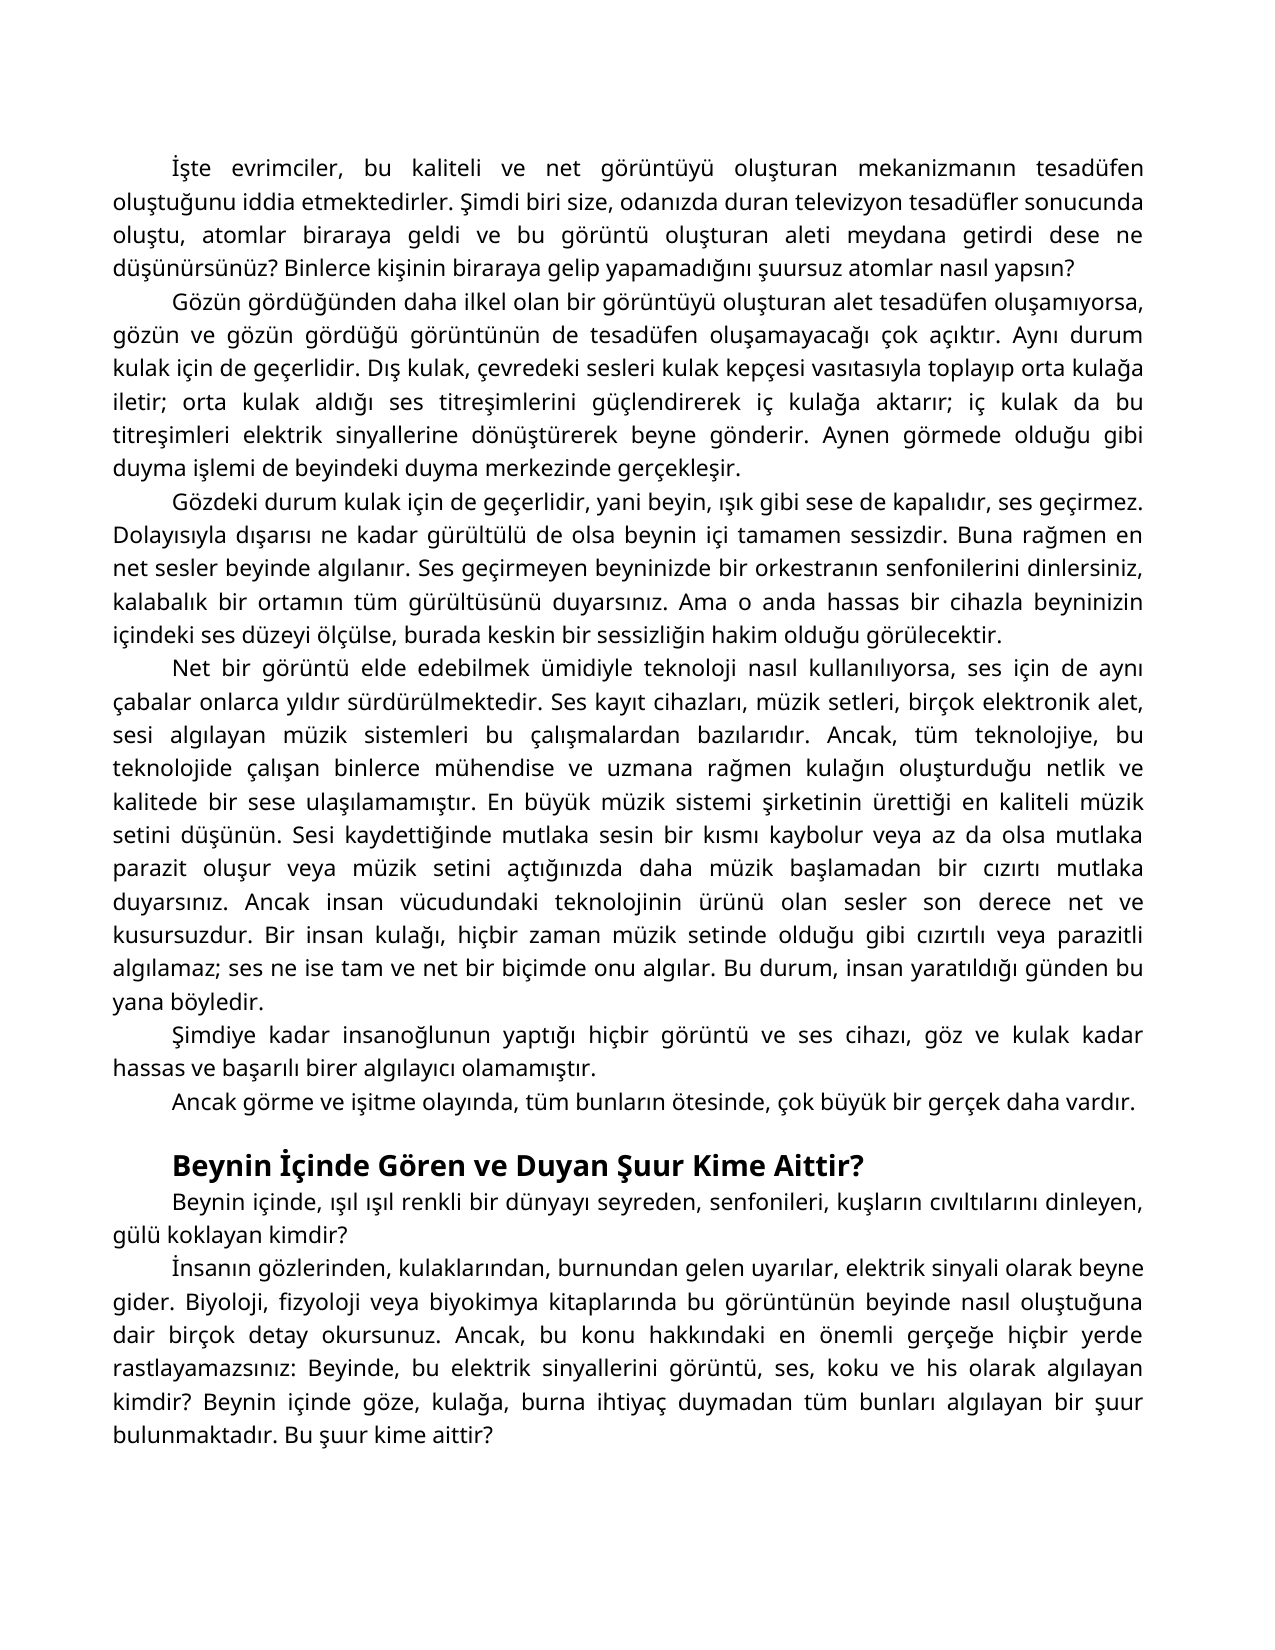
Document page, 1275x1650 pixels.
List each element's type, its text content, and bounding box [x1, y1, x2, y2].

text İnsanın gözlerinden, kulaklarından, burnundan gelen uyarılar, elektrik sinyali olarak beyne gider. Biyoloji, fizyoloji veya biyokimya kitaplarında bu görüntünün beyinde nasıl oluştuğuna dair birçok detay okursunuz. Ancak, bu konu hakkındaki en önemli gerçeğe hiçbir yerde rastlayamazsınız: Beyinde, bu elektrik sinyallerini görüntü, ses, koku ve his olarak algılayan kimdir? Beynin içinde göze, kulağa, burna ihtiyaç duymadan tüm bunları algılayan bir şuur bulunmaktadır. Bu şuur kime aittir? [112, 1250, 1145, 1450]
text Beynin İçinde Gören ve Duyan Şuur Kime Aittir? [112, 1150, 1145, 1183]
text Şimdiye kadar insanoğlunun yaptığı hiçbir görüntü ve ses cihazı, göz ve kulak kadar hassas ve başarılı birer algılayıcı olamamıştır. [112, 1017, 1145, 1083]
text Gözdeki durum kulak için de geçerlidir, yani beyin, ışık gibi sese de kapalıdır, ses geçirmez. Dolayısıyla dışarısı ne kadar gürültülü de olsa beynin içi tamamen sessizdir. Buna rağmen en net sesler beyinde algılanır. Ses geçirmeyen beyninizde bir orkestranın senfonilerini dinlersiniz, kalabalık bir ortamın tüm gürültüsünü duyarsınız. Ama o anda hassas bir cihazla beyninizin içindeki ses düzeyi ölçülse, burada keskin bir sessizliğin hakim olduğu görülecektir. [112, 483, 1145, 650]
text İşte evrimciler, bu kaliteli ve net görüntüyü oluşturan mekanizmanın tesadüfen oluştuğunu iddia etmektedirler. Şimdi biri size, odanızda duran televizyon tesadüfler sonucunda oluştu, atomlar biraraya geldi ve bu görüntü oluşturan aleti meydana getirdi dese ne düşünürsünüz? Binlerce kişinin biraraya gelip yapamadığını şuursuz atomlar nasıl yapsın? [112, 150, 1145, 283]
text Net bir görüntü elde edebilmek ümidiyle teknoloji nasıl kullanılıyorsa, ses için de aynı çabalar onlarca yıldır sürdürülmektedir. Ses kayıt cihazları, müzik setleri, birçok elektronik alet, sesi algılayan müzik sistemleri bu çalışmalardan bazılarıdır. Ancak, tüm teknolojiye, bu teknolojide çalışan binlerce mühendise ve uzmana rağmen kulağın oluşturduğu netlik ve kalitede bir sese ulaşılamamıştır. En büyük müzik sistemi şirketinin ürettiği en kaliteli müzik setini düşünün. Sesi kaydettiğinde mutlaka sesin bir kısmı kaybolur veya az da olsa mutlaka parazit oluşur veya müzik setini açtığınızda daha müzik başlamadan bir cızırtı mutlaka duyarsınız. Ancak insan vücudundaki teknolojinin ürünü olan sesler son derece net ve kusursuzdur. Bir insan kulağı, hiçbir zaman müzik setinde olduğu gibi cızırtılı veya parazitli algılamaz; ses ne ise tam ve net bir biçimde onu algılar. Bu durum, insan yaratıldığı günden bu yana böyledir. [112, 650, 1145, 1017]
text Beynin içinde, ışıl ışıl renkli bir dünyayı seyreden, senfonileri, kuşların cıvıltılarını dinleyen, gülü koklayan kimdir? [112, 1183, 1145, 1250]
text Ancak görme ve işitme olayında, tüm bunların ötesinde, çok büyük bir gerçek daha vardır. [112, 1083, 1145, 1117]
text Gözün gördüğünden daha ilkel olan bir görüntüyü oluşturan alet tesadüfen oluşamıyorsa, gözün ve gözün gördüğü görüntünün de tesadüfen oluşamayacağı çok açıktır. Aynı durum kulak için de geçerlidir. Dış kulak, çevredeki sesleri kulak kepçesi vasıtasıyla toplayıp orta kulağa iletir; orta kulak aldığı ses titreşimlerini güçlendirerek iç kulağa aktarır; iç kulak da bu titreşimleri elektrik sinyallerine dönüştürerek beyne gönderir. Aynen görmede olduğu gibi duyma işlemi de beyindeki duyma merkezinde gerçekleşir. [112, 283, 1145, 483]
